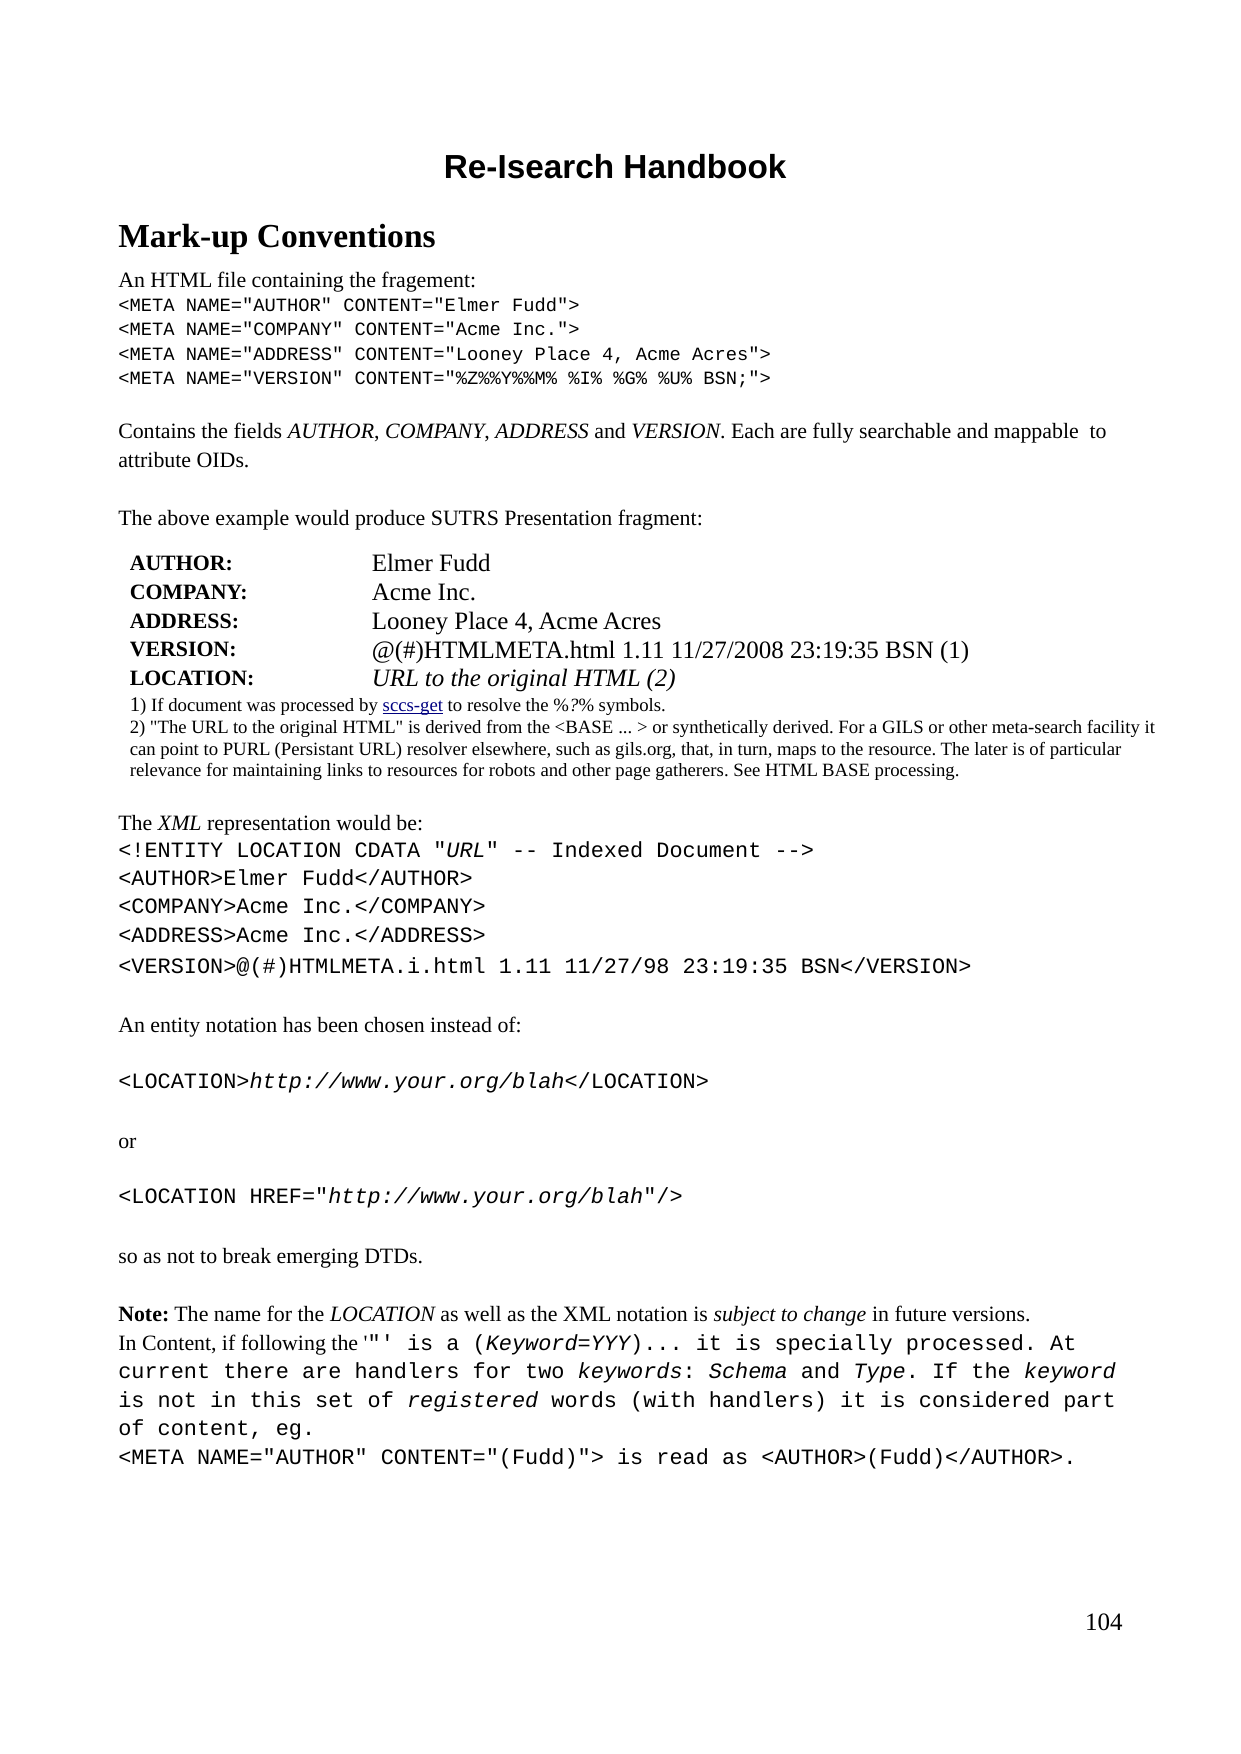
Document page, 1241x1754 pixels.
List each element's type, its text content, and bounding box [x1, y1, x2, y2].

text or [118, 1128, 1122, 1182]
text so as not to break emerging DTDs. [118, 1243, 1122, 1268]
table_cell Looney Place 4, Acme Acres [372, 606, 1157, 635]
table_cell LOCATION: [130, 664, 372, 692]
text In Content, if following the '"' is a (Keyword=YYY)... it is specially processed. At current there are handlers for two keywords: Schema and Type. If the keyword is not in this set of registered words (with handlers) it is considered part of content, eg. <META NAME="AUTHOR" CONTENT="(Fudd)"> is read as <AUTHOR>(Fudd)</AUTHOR>. [118, 1330, 1122, 1471]
text <LOCATION HREF="http://www.your.org/blah"/> [118, 1186, 1122, 1239]
text <META NAME="VERSION" CONTENT="%Z%%Y%%M% %I% %G% %U% BSN;"> [118, 369, 1122, 390]
table_header AUTHOR: [130, 549, 372, 577]
table_cell Acme Inc. [372, 577, 1157, 606]
text <LOCATION>http://www.your.org/blah</LOCATION> [118, 1041, 1122, 1095]
table_cell COMPANY: [130, 577, 372, 606]
table_cell @(#)HTMLMETA.html 1.11 11/27/2008 23:19:35 BSN (1) [372, 635, 1157, 663]
subtitle Mark-up Conventions [118, 216, 1122, 255]
text <META NAME="COMPANY" CONTENT="Acme Inc."> [118, 320, 1122, 341]
text An entity notation has been chosen instead of: [118, 1012, 1122, 1038]
table_cell VERSION: [130, 635, 372, 663]
text The above example would produce SUTRS Presentation fragment: [118, 504, 1122, 530]
text An HTML file containing the fragement: <META NAME="AUTHOR" CONTENT="Elmer Fudd"> [118, 267, 1122, 317]
table_header Elmer Fudd [372, 549, 1157, 577]
table_cell URL to the original HTML (2) [372, 664, 1157, 692]
text Contains the fields AUTHOR, COMPANY, ADDRESS and VERSION. Each are fully searchable and mappable to attribute OIDs. [118, 418, 1122, 472]
table_cell 1) If document was processed by sccs-get to resolve the %?% symbols. 2) "The URL to the original HTML" is derived from the <BASE ... > or synthetically derived. For a GILS or other meta-search facility it can point to PURL (Persistant URL) resolver elsewhere, such as gils.org, that, in turn, maps to the resource. The later is of particular relevance for maintaining links to resources for robots and other page gatherers. See HTML BASE processing. [130, 692, 1157, 781]
text The XML representation would be: <!ENTITY LOCATION CDATA "URL" -- Indexed Document --> <AUTHOR>Elmer Fudd</AUTHOR> <COMPANY>Acme Inc.</COMPANY> <ADDRESS>Acme Inc.</ADDRESS> <VERSION>@(#)HTMLMETA.i.html 1.11 11/27/98 23:19:35 BSN</VERSION> [118, 810, 1122, 979]
text Note: The name for the LOCATION as well as the XML notation is subject to change in future versions. [118, 1301, 1122, 1326]
text <META NAME="ADDRESS" CONTENT="Looney Place 4, Acme Acres"> [118, 344, 1122, 366]
table_cell ADDRESS: [130, 606, 372, 635]
